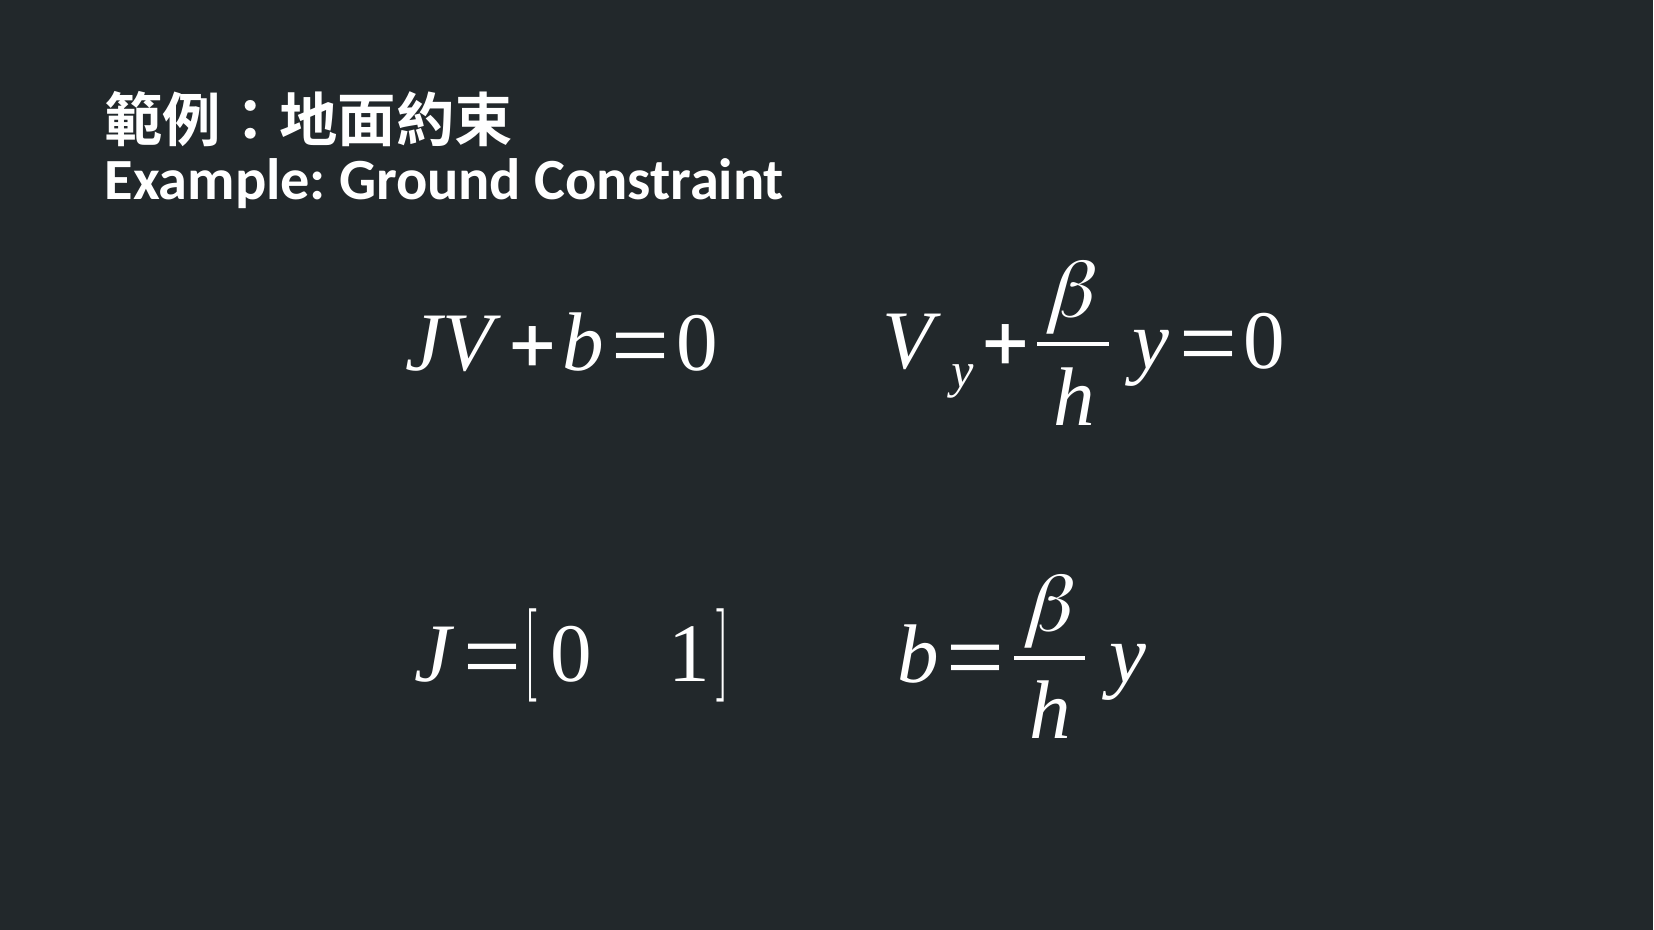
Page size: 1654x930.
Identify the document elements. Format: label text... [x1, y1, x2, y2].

chart [396, 296, 726, 389]
chart [876, 256, 1293, 443]
chart [891, 570, 1157, 757]
text_box 範例：地面約束 Example: Ground Constraint [90, 90, 1381, 239]
chart [405, 603, 739, 706]
